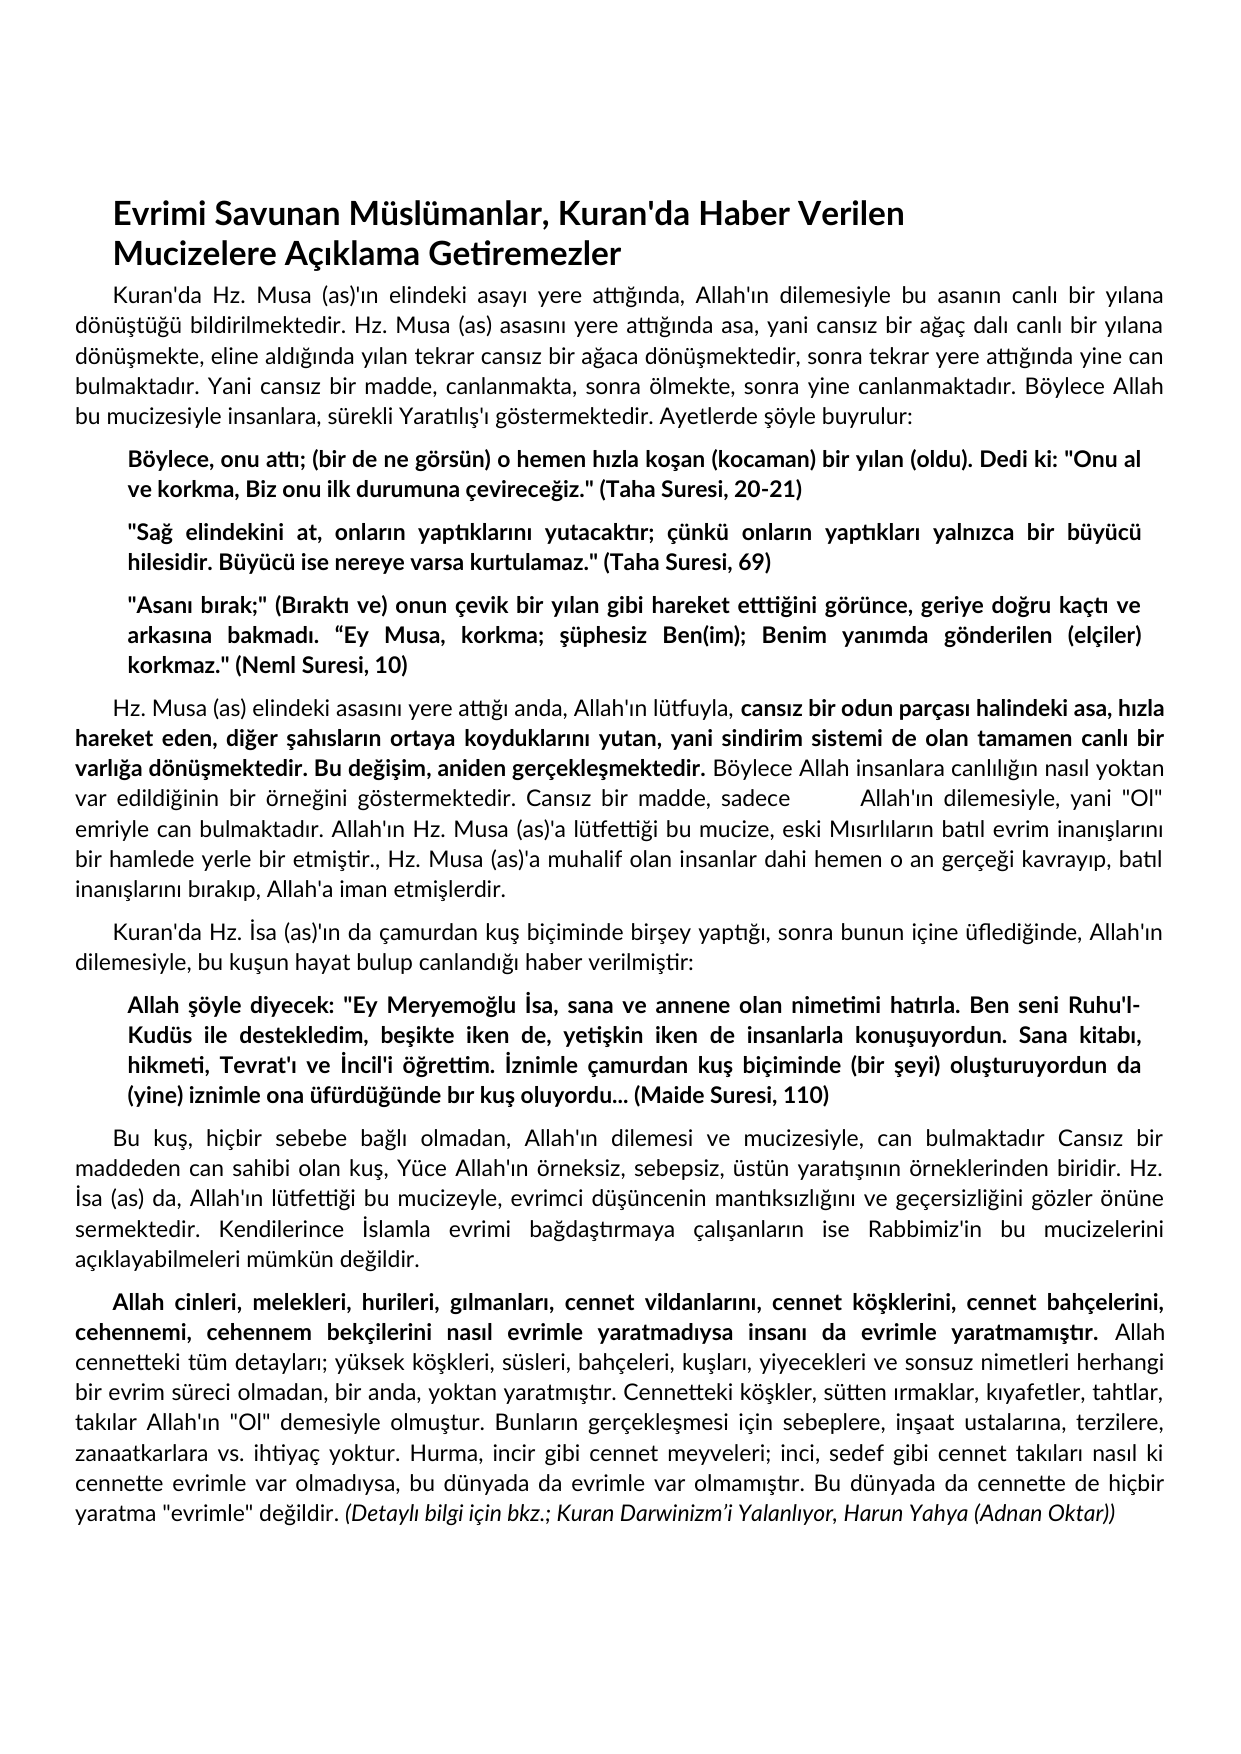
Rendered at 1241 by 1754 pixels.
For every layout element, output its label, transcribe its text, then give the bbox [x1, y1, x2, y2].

text Allah cinleri, melekleri, hurileri, gılmanları, cennet vildanlarını, cennet köşklerini, cennet bahçelerini, cehennemi, cehennem bekçilerini nasıl evrimle yaratmadıysa insanı da evrimle yaratmamıştır. Allah cennetteki tüm detayları; yüksek köşkleri, süsleri, bahçeleri, kuşları, yiyecekleri ve sonsuz nimetleri herhangi bir evrim süreci olmadan, bir anda, yoktan yaratmıştır. Cennetteki köşkler, sütten ırmaklar, kıyafetler, tahtlar, takılar Allah'ın "Ol" demesiyle olmuştur. Bunların gerçekleşmesi için sebeplere, inşaat ustalarına, terzilere, zanaatkarlara vs. ihtiyaç yoktur. Hurma, incir gibi cennet meyveleri; inci, sedef gibi cennet takıları nasıl ki cennette evrimle var olmadıysa, bu dünyada da evrimle var olmamıştır. Bu dünyada da cennette de hiçbir yaratma "evrimle" değildir. (Detaylı bilgi için bkz.; Kuran Darwinizm’i Yalanlıyor, Harun Yahya (Adnan Oktar)) [75, 1287, 1165, 1526]
text Kuran'da Hz. Musa (as)'ın elindeki asayı yere attığında, Allah'ın dilemesiyle bu asanın canlı bir yılana dönüştüğü bildirilmektedir. Hz. Musa (as) asasını yere attığında asa, yani cansız bir ağaç dalı canlı bir yılana dönüşmekte, eline aldığında yılan tekrar cansız bir ağaca dönüşmektedir, sonra tekrar yere attığında yine can bulmaktadır. Yani cansız bir madde, canlanmakta, sonra ölmekte, sonra yine canlanmaktadır. Böylece Allah bu mucizesiyle insanlara, sürekli Yaratılış'ı göstermektedir. Ayetlerde şöyle buyrulur: [75, 281, 1165, 429]
text Hz. Musa (as) elindeki asasını yere attığı anda, Allah'ın lütfuyla, cansız bir odun parçası halindeki asa, hızla hareket eden, diğer şahısların ortaya koyduklarını yutan, yani sindirim sistemi de olan tamamen canlı bir varlığa dönüşmektedir. Bu değişim, aniden gerçekleşmektedir. Böylece Allah insanlara canlılığın nasıl yoktan var edildiğinin bir örneğini göstermektedir. Cansız bir madde, sadece Allah'ın dilemesiyle, yani "Ol" emriyle can bulmaktadır. Allah'ın Hz. Musa (as)'a lütfettiği bu mucize, eski Mısırlıların batıl evrim inanışlarını bir hamlede yerle bir etmiştir., Hz. Musa (as)'a muhalif olan insanlar dahi hemen o an gerçeği kavrayıp, batıl inanışlarını bırakıp, Allah'a iman etmişlerdir. [75, 693, 1165, 902]
subtitle Evrimi Savunan Müslümanlar, Kuran'da Haber Verilen Mucizelere Açıklama Getiremezler [112, 193, 1165, 273]
text "Sağ elindekini at, onların yaptıklarını yutacaktır; çünkü onların yaptıkları yalnızca bir büyücü hilesidir. Büyücü ise nereye varsa kurtulamaz." (Taha Suresi, 69) [127, 517, 1143, 575]
text Allah şöyle diyecek: "Ey Meryemoğlu İsa, sana ve annene olan nimetimi hatırla. Ben seni Ruhu'l-Kudüs ile destekledim, beşikte iken de, yetişkin iken de insanlarla konuşuyordun. Sana kitabı, hikmeti, Tevrat'ı ve İncil'i öğrettim. İznimle çamurdan kuş biçiminde (bir şeyi) oluşturuyordun da (yine) iznimle ona üfürdüğünde bır kuş oluyordu... (Maide Suresi, 110) [127, 990, 1143, 1108]
text Bu kuş, hiçbir sebebe bağlı olmadan, Allah'ın dilemesi ve mucizesiyle, can bulmaktadır Cansız bir maddeden can sahibi olan kuş, Yüce Allah'ın örneksiz, sebepsiz, üstün yaratışının örneklerinden biridir. Hz. İsa (as) da, Allah'ın lütfettiği bu mucizeyle, evrimci düşüncenin mantıksızlığını ve geçersizliğini gözler önüne sermektedir. Kendilerince İslamla evrimi bağdaştırmaya çalışanların ise Rabbimiz'in bu mucizelerini açıklayabilmeleri mümkün değildir. [75, 1124, 1165, 1272]
text Böylece, onu attı; (bir de ne görsün) o hemen hızla koşan (kocaman) bir yılan (oldu). Dedi ki: "Onu al ve korkma, Biz onu ilk durumuna çevireceğiz." (Taha Suresi, 20-21) [127, 444, 1143, 502]
text Kuran'da Hz. İsa (as)'ın da çamurdan kuş biçiminde birşey yaptığı, sonra bunun içine üflediğinde, Allah'ın dilemesiyle, bu kuşun hayat bulup canlandığı haber verilmiştir: [75, 917, 1165, 975]
text "Asanı bırak;" (Bıraktı ve) onun çevik bir yılan gibi hareket etttiğini görünce, geriye doğru kaçtı ve arkasına bakmadı. “Ey Musa, korkma; şüphesiz Ben(im); Benim yanımda gönderilen (elçiler) korkmaz." (Neml Suresi, 10) [127, 590, 1143, 678]
